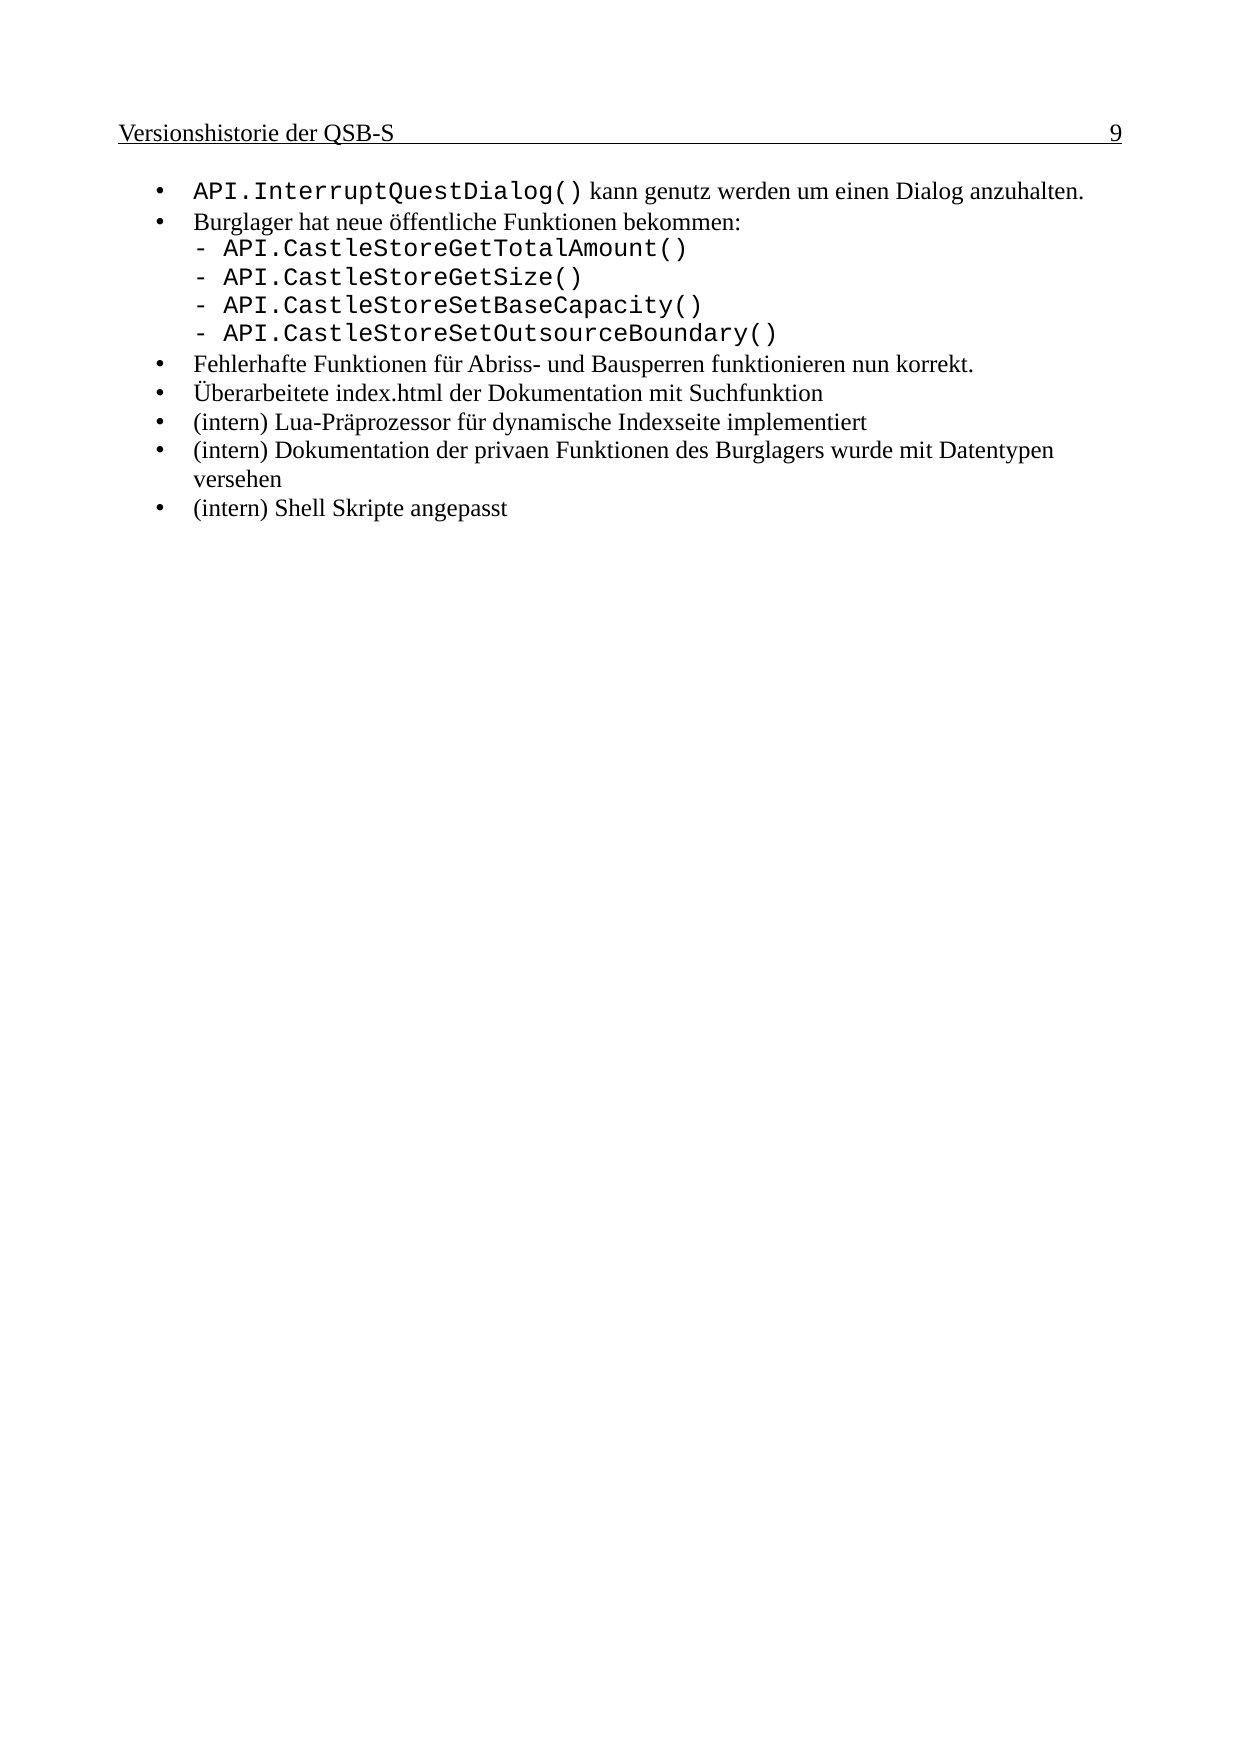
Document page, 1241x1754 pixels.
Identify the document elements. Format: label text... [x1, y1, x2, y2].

list Burglager hat neue öffentliche Funktionen bekommen: - API.CastleStoreGetTotalAmount() - API.CastleStoreGetSize() - API.CastleStoreSetBaseCapacity() - API.CastleStoreSetOutsourceBoundary() [156, 207, 1122, 349]
list (intern) Lua-Präprozessor für dynamische Indexseite implementiert [156, 407, 1122, 436]
list Überarbeitete index.html der Dokumentation mit Suchfunktion [156, 378, 1122, 407]
list (intern) Shell Skripte angepasst [156, 493, 1122, 522]
list API.InterruptQuestDialog() kann genutz werden um einen Dialog anzuhalten. [156, 176, 1122, 207]
list Fehlerhafte Funktionen für Abriss- und Bausperren funktionieren nun korrekt. [156, 349, 1122, 378]
list (intern) Dokumentation der privaen Funktionen des Burglagers wurde mit Datentypen versehen [156, 436, 1122, 493]
